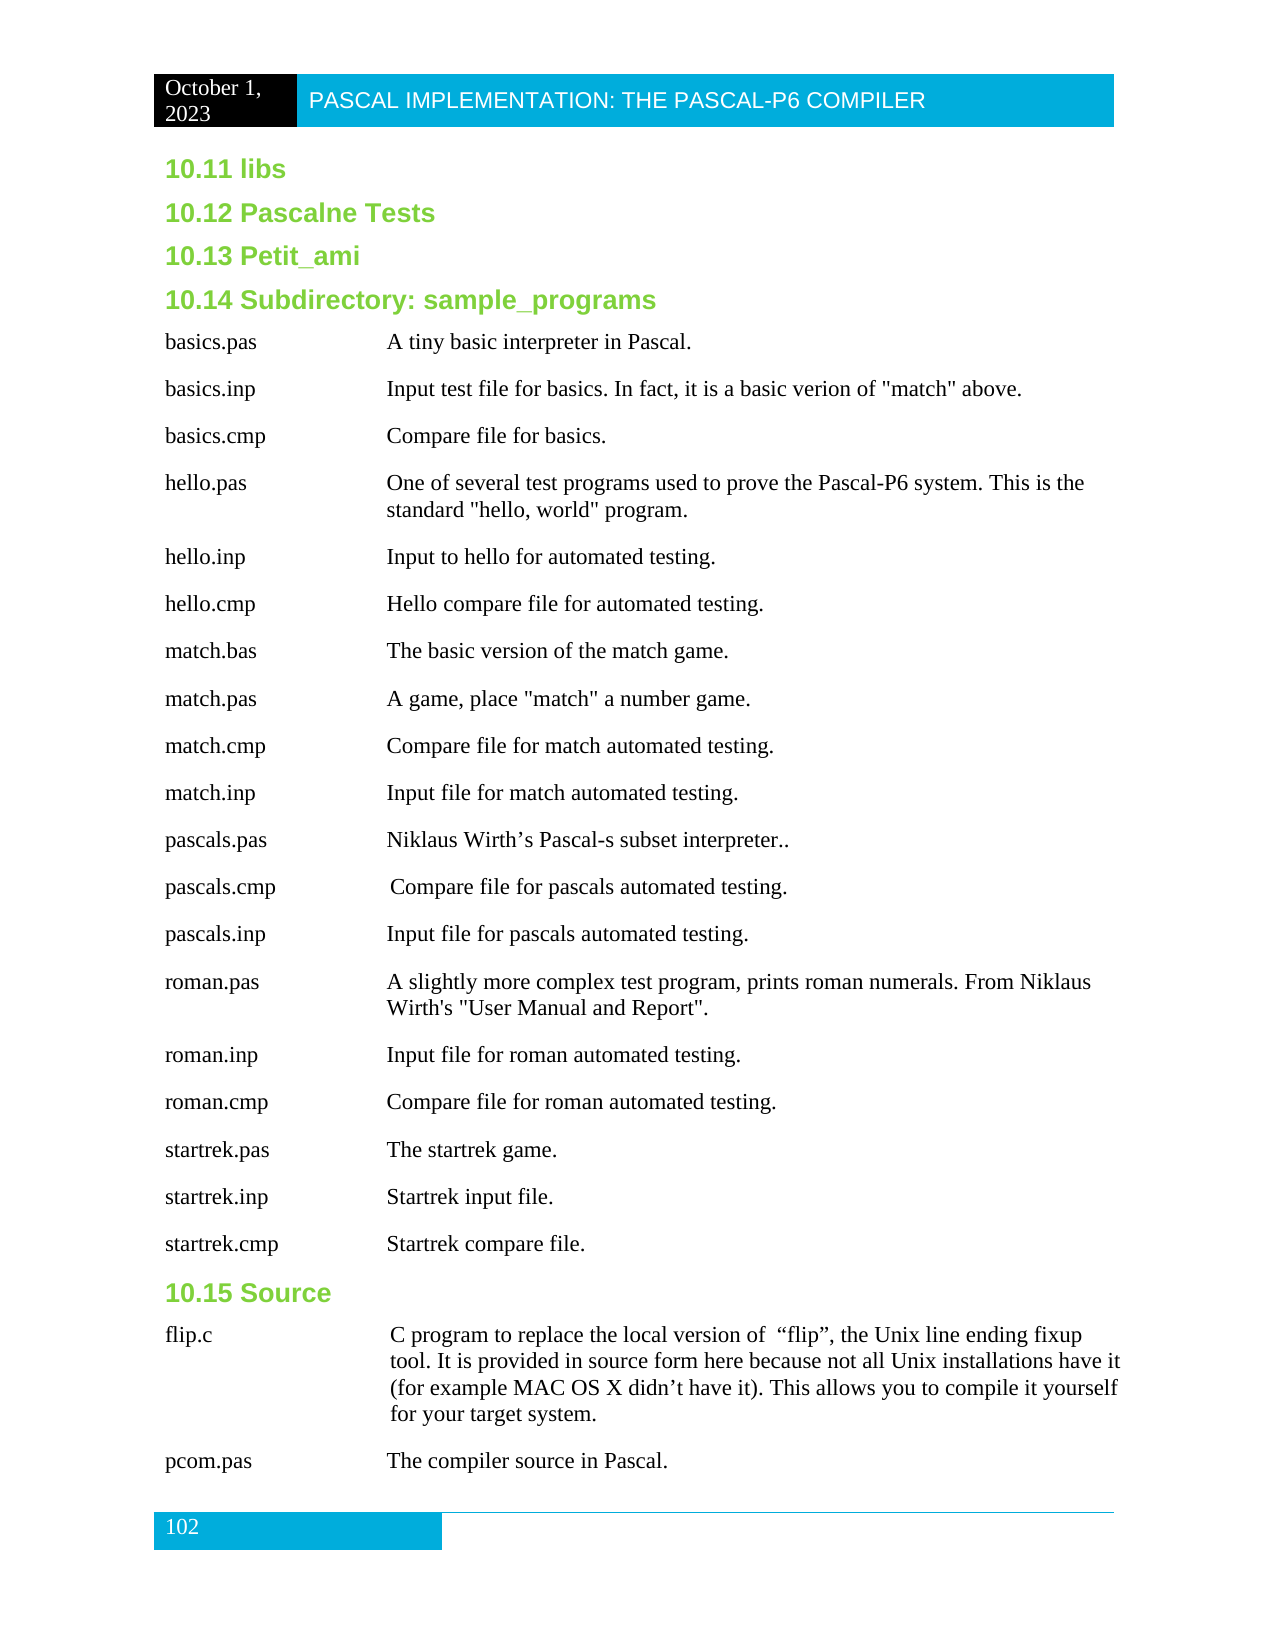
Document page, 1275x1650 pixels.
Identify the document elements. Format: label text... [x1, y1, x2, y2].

text roman.cmp Compare file for roman automated testing. [165, 1088, 1125, 1115]
text startrek.cmp Startrek compare file. [165, 1230, 1125, 1256]
text pcom.pas The compiler source in Pascal. [165, 1447, 1125, 1473]
text hello.pas One of several test programs used to prove the Pascal-P6 system. This is the standard "hello, world" program. [165, 469, 1125, 522]
subtitle Subdirectory: sample_programs [165, 284, 1125, 315]
subtitle Petit_ami [165, 240, 1125, 272]
text match.pas A game, place "match" a number game. [165, 684, 1125, 711]
text basics.cmp Compare file for basics. [165, 422, 1125, 449]
text startrek.pas The startrek game. [165, 1136, 1125, 1162]
text roman.inp Input file for roman automated testing. [165, 1041, 1125, 1068]
text match.inp Input file for match automated testing. [165, 779, 1125, 805]
subtitle Pascalne Tests [165, 197, 1125, 228]
text hello.inp Input to hello for automated testing. [165, 543, 1125, 569]
text basics.pas A tiny basic interpreter in Pascal. [165, 328, 1125, 354]
text pascals.cmp Compare file for pascals automated testing. [165, 873, 1125, 900]
text pascals.inp Input file for pascals automated testing. [165, 921, 1125, 947]
text roman.pas A slightly more complex test program, prints roman numerals. From Niklaus Wirth's "User Manual and Report". [165, 968, 1125, 1020]
text flip.c C program to replace the local version of “flip”, the Unix line ending fixup tool. It is provided in source form here because not all Unix installations have it (for example MAC OS X didn’t have it). This allows you to compile it yourself for your target system. [165, 1321, 1125, 1426]
text basics.inp Input test file for basics. In fact, it is a basic verion of "match" above. [165, 375, 1125, 401]
text match.bas The basic version of the match game. [165, 637, 1125, 664]
text pascals.pas Niklaus Wirth’s Pascal-s subset interpreter.. [165, 826, 1125, 852]
text match.cmp Compare file for match automated testing. [165, 732, 1125, 758]
subtitle Source [165, 1277, 1125, 1308]
subtitle libs [165, 153, 1125, 184]
text startrek.inp Startrek input file. [165, 1183, 1125, 1209]
text hello.cmp Hello compare file for automated testing. [165, 590, 1125, 617]
